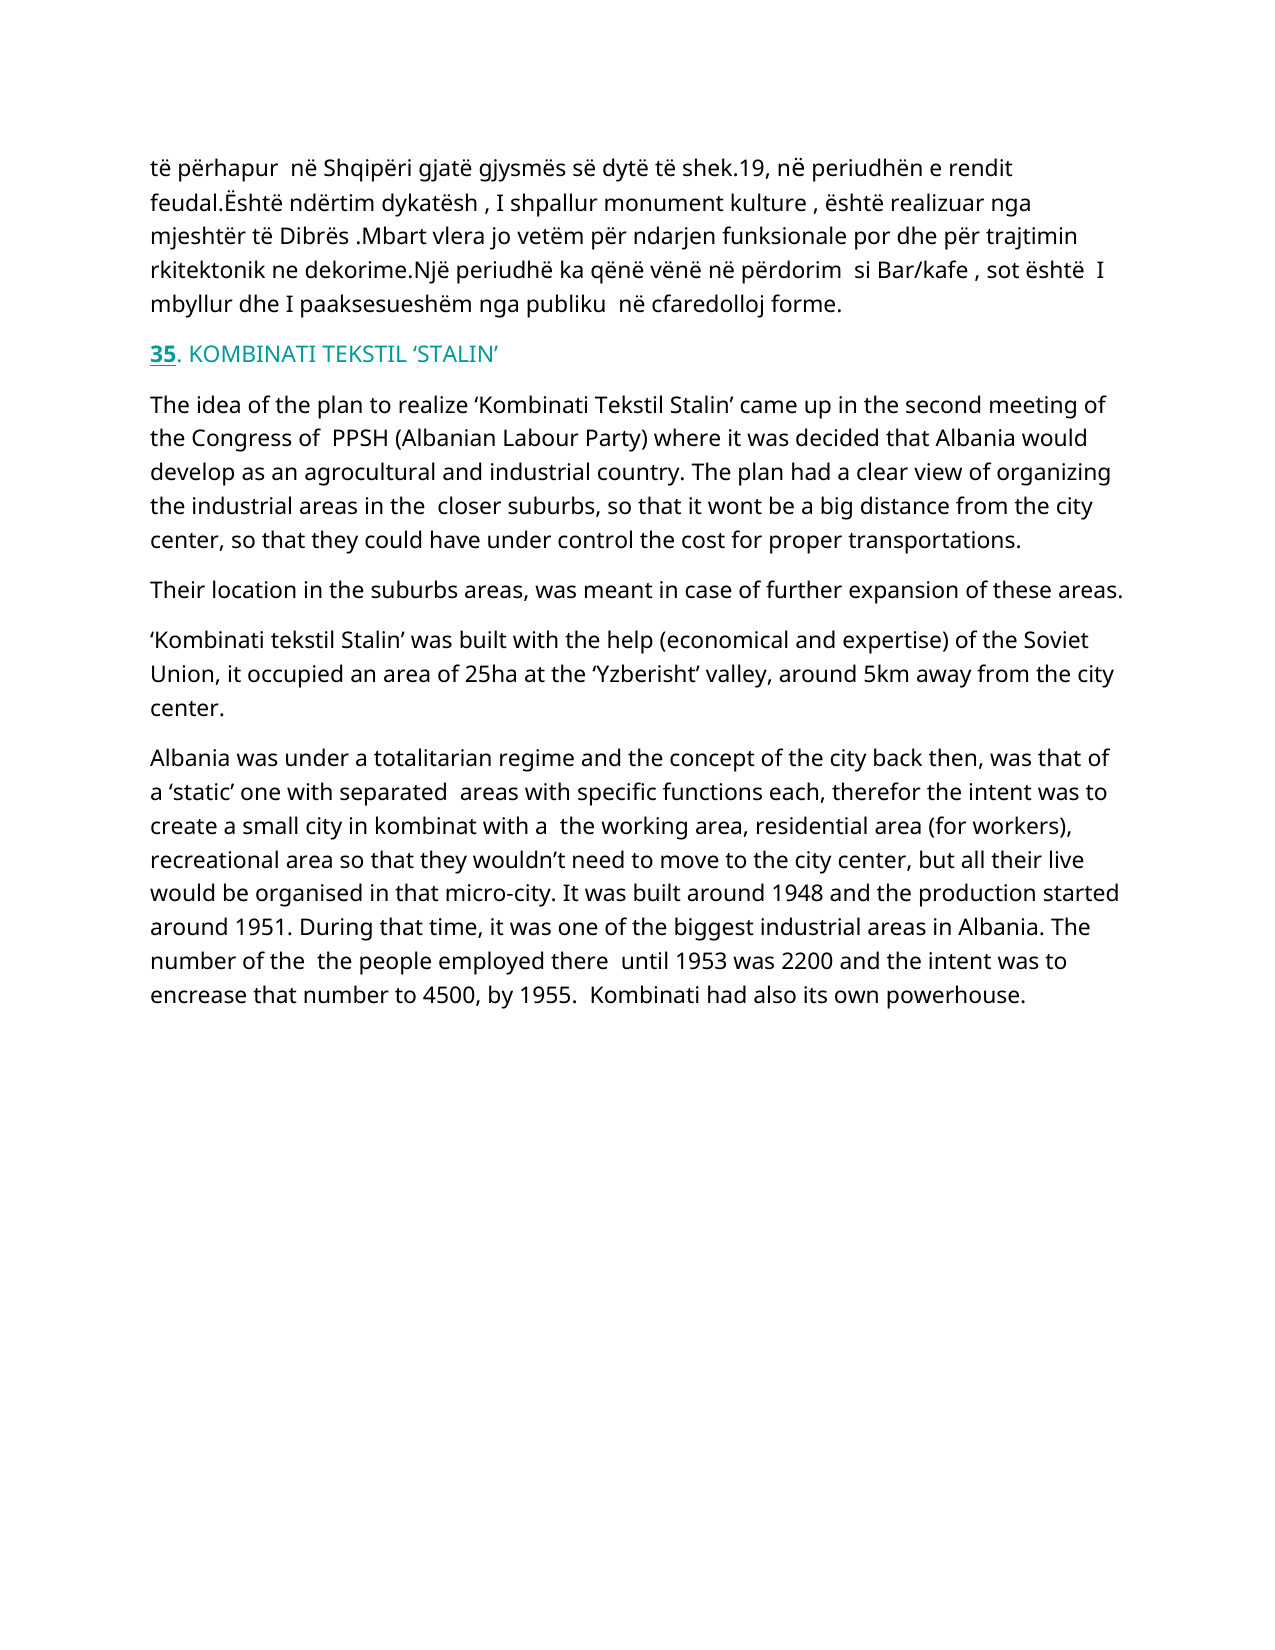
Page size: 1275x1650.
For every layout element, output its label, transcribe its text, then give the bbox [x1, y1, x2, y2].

text Their location in the suburbs areas, was meant in case of further expansion of these areas. [150, 574, 1125, 605]
text The idea of the plan to realize ‘Kombinati Tekstil Stalin’ came up in the second meeting of the Congress of PPSH (Albanian Labour Party) where it was decided that Albania would develop as an agrocultural and industrial country. The plan had a clear view of organizing the industrial areas in the closer suburbs, so that it wont be a big distance from the city center, so that they could have under control the cost for proper transportations. [150, 389, 1125, 555]
text 35. KOMBINATI TEKSTIL ‘STALIN’ [150, 338, 1125, 369]
text Albania was under a totalitarian regime and the concept of the city back then, was that of a ‘static’ one with separated areas with specific functions each, therefor the intent was to create a small city in kombinat with a the working area, residential area (for workers), recreational area so that they wouldn’t need to move to the city center, but all their live would be organised in that micro-city. It was built around 1948 and the production started around 1951. During that time, it was one of the biggest industrial areas in Albania. The number of the the people employed there until 1953 was 2200 and the intent was to encrease that number to 4500, by 1955. Kombinati had also its own powerhouse. [150, 742, 1125, 1010]
text të përhapur në Shqipëri gjatë gjysmës së dytë të shek.19, në periudhën e rendit feudal.Është ndërtim dykatësh , I shpallur monument kulture , është realizuar nga mjeshtër të Dibrës .Mbart vlera jo vetëm për ndarjen funksionale por dhe për trajtimin rkitektonik ne dekorime.Një periudhë ka qënë vënë në përdorim si Bar/kafe , sot është I mbyllur dhe I paaksesueshëm nga publiku në cfaredolloj forme. [150, 150, 1125, 319]
text ‘Kombinati tekstil Stalin’ was built with the help (economical and expertise) of the Soviet Union, it occupied an area of 25ha at the ‘Yzberisht’ valley, around 5km away from the city center. [150, 624, 1125, 723]
